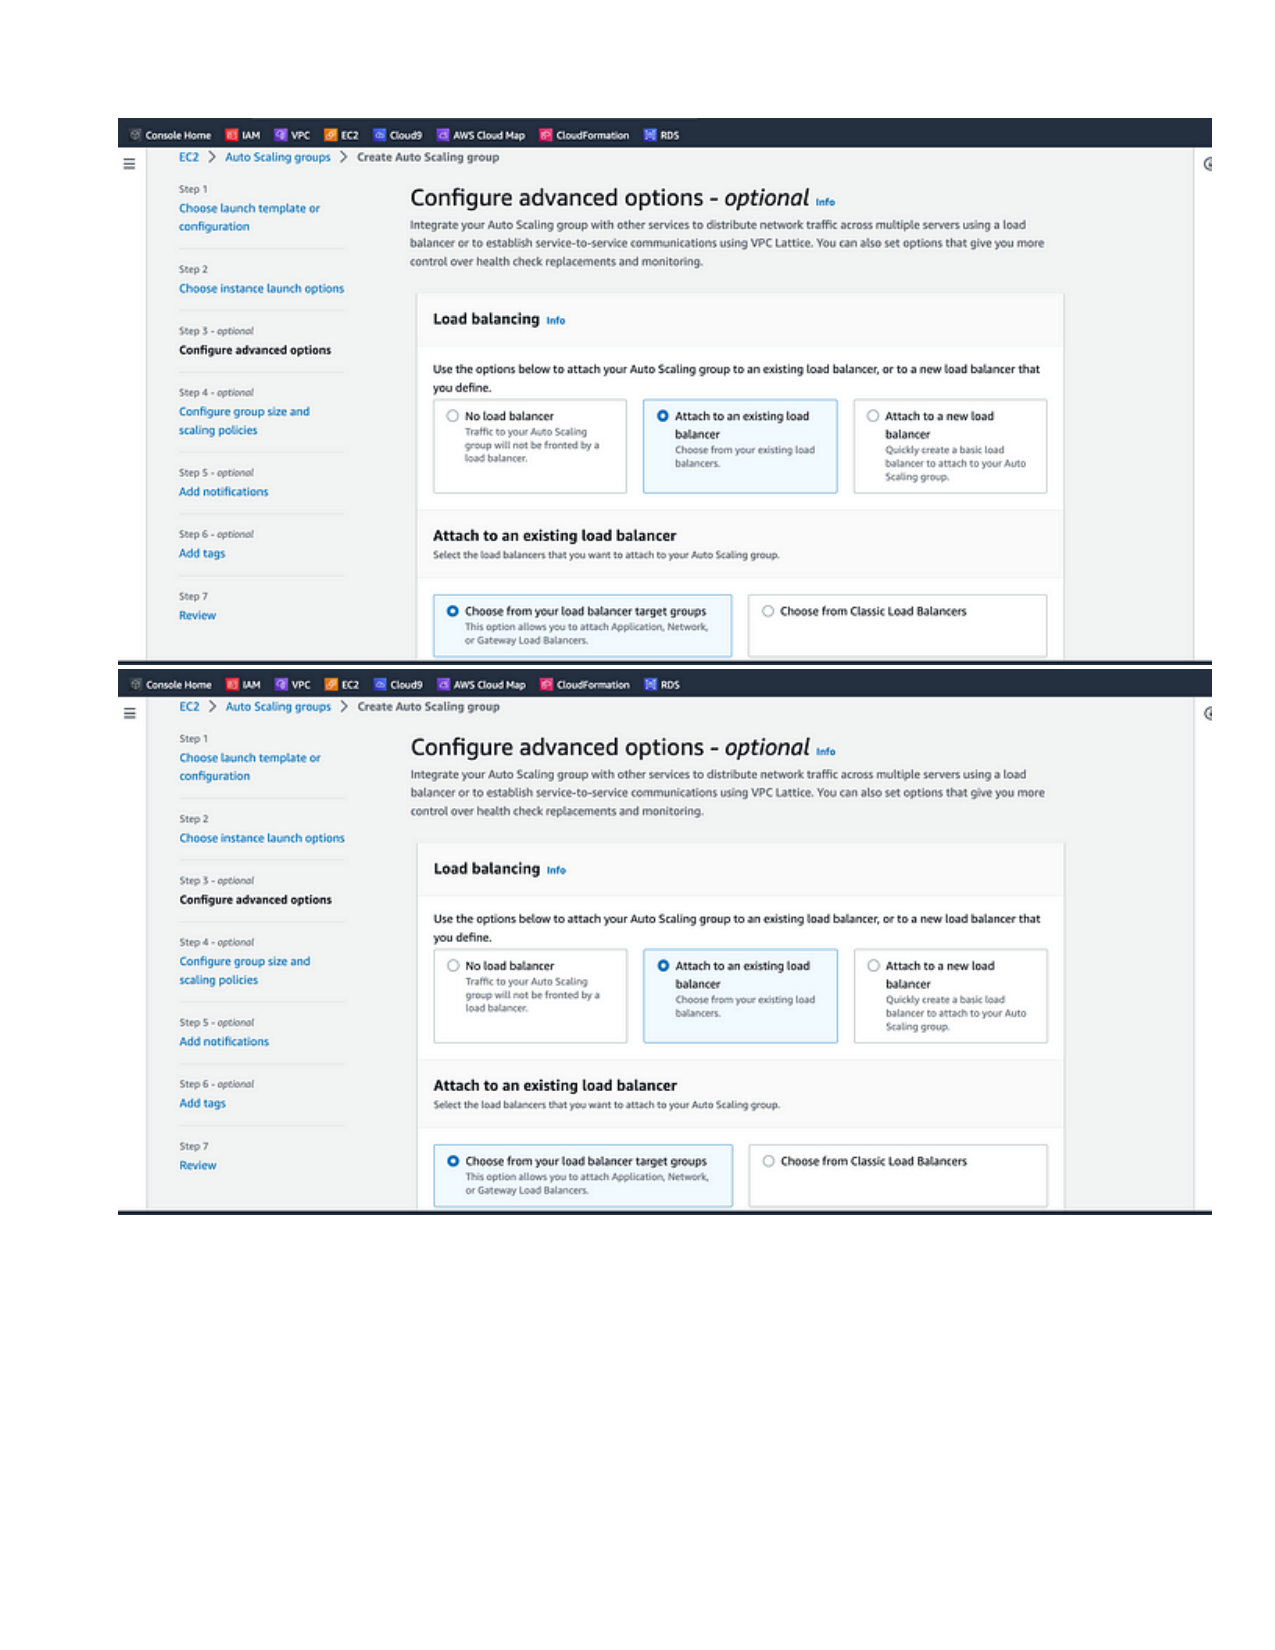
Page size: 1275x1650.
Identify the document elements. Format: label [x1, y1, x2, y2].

picture [118, 118, 1212, 665]
picture [118, 669, 1212, 1215]
